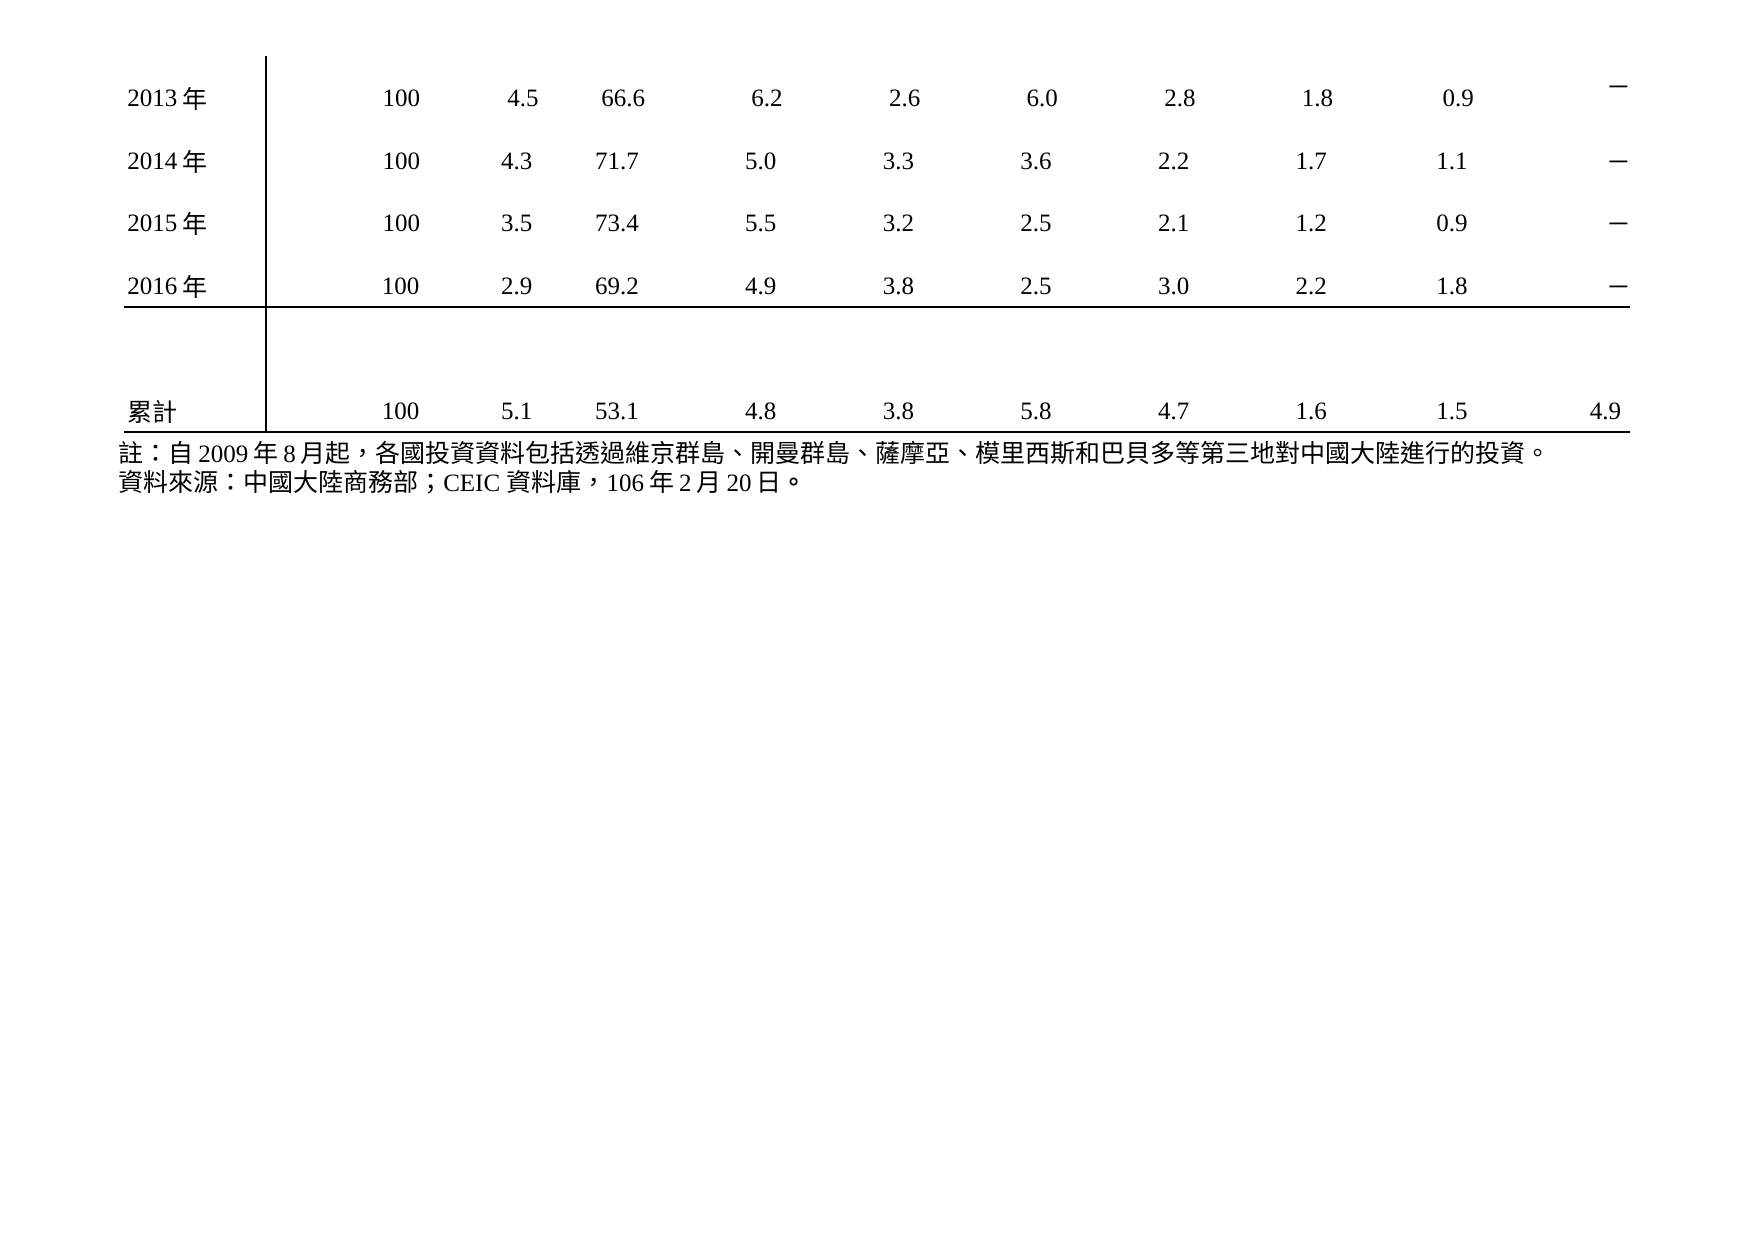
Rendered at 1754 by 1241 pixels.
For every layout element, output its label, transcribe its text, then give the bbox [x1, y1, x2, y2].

table_cell 2015年 [124, 181, 265, 243]
table_cell 100 [267, 119, 434, 181]
table_cell 1.1 [1336, 119, 1477, 181]
table_cell 3.2 [785, 181, 923, 243]
table_cell 5.5 [648, 181, 785, 243]
table_cell 1.8 [1336, 244, 1477, 306]
table_cell 2.1 [1061, 181, 1198, 243]
table_cell 4.3 [434, 119, 541, 181]
table_cell 100 [267, 308, 434, 431]
table_cell 100 [267, 244, 434, 306]
table_cell ─ [1477, 119, 1630, 181]
table_cell 0.9 [1336, 56, 1477, 118]
table_cell 3.8 [785, 244, 923, 306]
table_cell 1.6 [1198, 308, 1336, 431]
table_cell 1.5 [1336, 308, 1477, 431]
table_cell 66.6 [541, 56, 648, 118]
table_cell 73.4 [541, 181, 648, 243]
table_cell 4.8 [648, 308, 785, 431]
table_cell 4.7 [1061, 308, 1198, 431]
table_cell 累計 [124, 308, 265, 431]
table_cell ─ [1477, 244, 1630, 306]
table_cell 5.0 [648, 119, 785, 181]
table_cell 5.8 [923, 308, 1061, 431]
table_cell 2016年 [124, 244, 265, 306]
table_cell 100 [267, 181, 434, 243]
table_cell 71.7 [541, 119, 648, 181]
table_cell 2013年 [124, 56, 265, 118]
table_cell 1.2 [1198, 181, 1336, 243]
table_cell 3.5 [434, 181, 541, 243]
text 註：自2009年8月起，各國投資資料包括透過維京群島、開曼群島、薩摩亞、模里西斯和巴貝多等第三地對中國大陸進行的投資。 [118, 433, 1636, 469]
table_cell 2.6 [785, 56, 923, 118]
table_cell 1.8 [1198, 56, 1336, 118]
table_cell 3.6 [923, 119, 1061, 181]
table_cell 3.0 [1061, 244, 1198, 306]
table_cell ─ [1477, 181, 1630, 243]
table_cell 100 [267, 56, 434, 118]
table_cell 6.0 [923, 56, 1061, 118]
table_cell 1.7 [1198, 119, 1336, 181]
table_cell ─ [1477, 56, 1630, 118]
table_cell 69.2 [541, 244, 648, 306]
table_cell 4.9 [1477, 308, 1630, 431]
table_cell 5.1 [434, 308, 541, 431]
table_cell 4.9 [648, 244, 785, 306]
text 資料來源：中國大陸商務部；CEIC 資料庫，106年2月20日。 [118, 469, 1636, 496]
table_cell 53.1 [541, 308, 648, 431]
table_cell 0.9 [1336, 181, 1477, 243]
table_cell 3.3 [785, 119, 923, 181]
table_cell 2.2 [1061, 119, 1198, 181]
table_cell 2.9 [434, 244, 541, 306]
table_cell 2014年 [124, 119, 265, 181]
table_cell 2.8 [1061, 56, 1198, 118]
table_cell 3.8 [785, 308, 923, 431]
table_cell 4.5 [434, 56, 541, 118]
table_cell 2.5 [923, 181, 1061, 243]
table_cell 2.5 [923, 244, 1061, 306]
table_cell 2.2 [1198, 244, 1336, 306]
table_cell 6.2 [648, 56, 785, 118]
